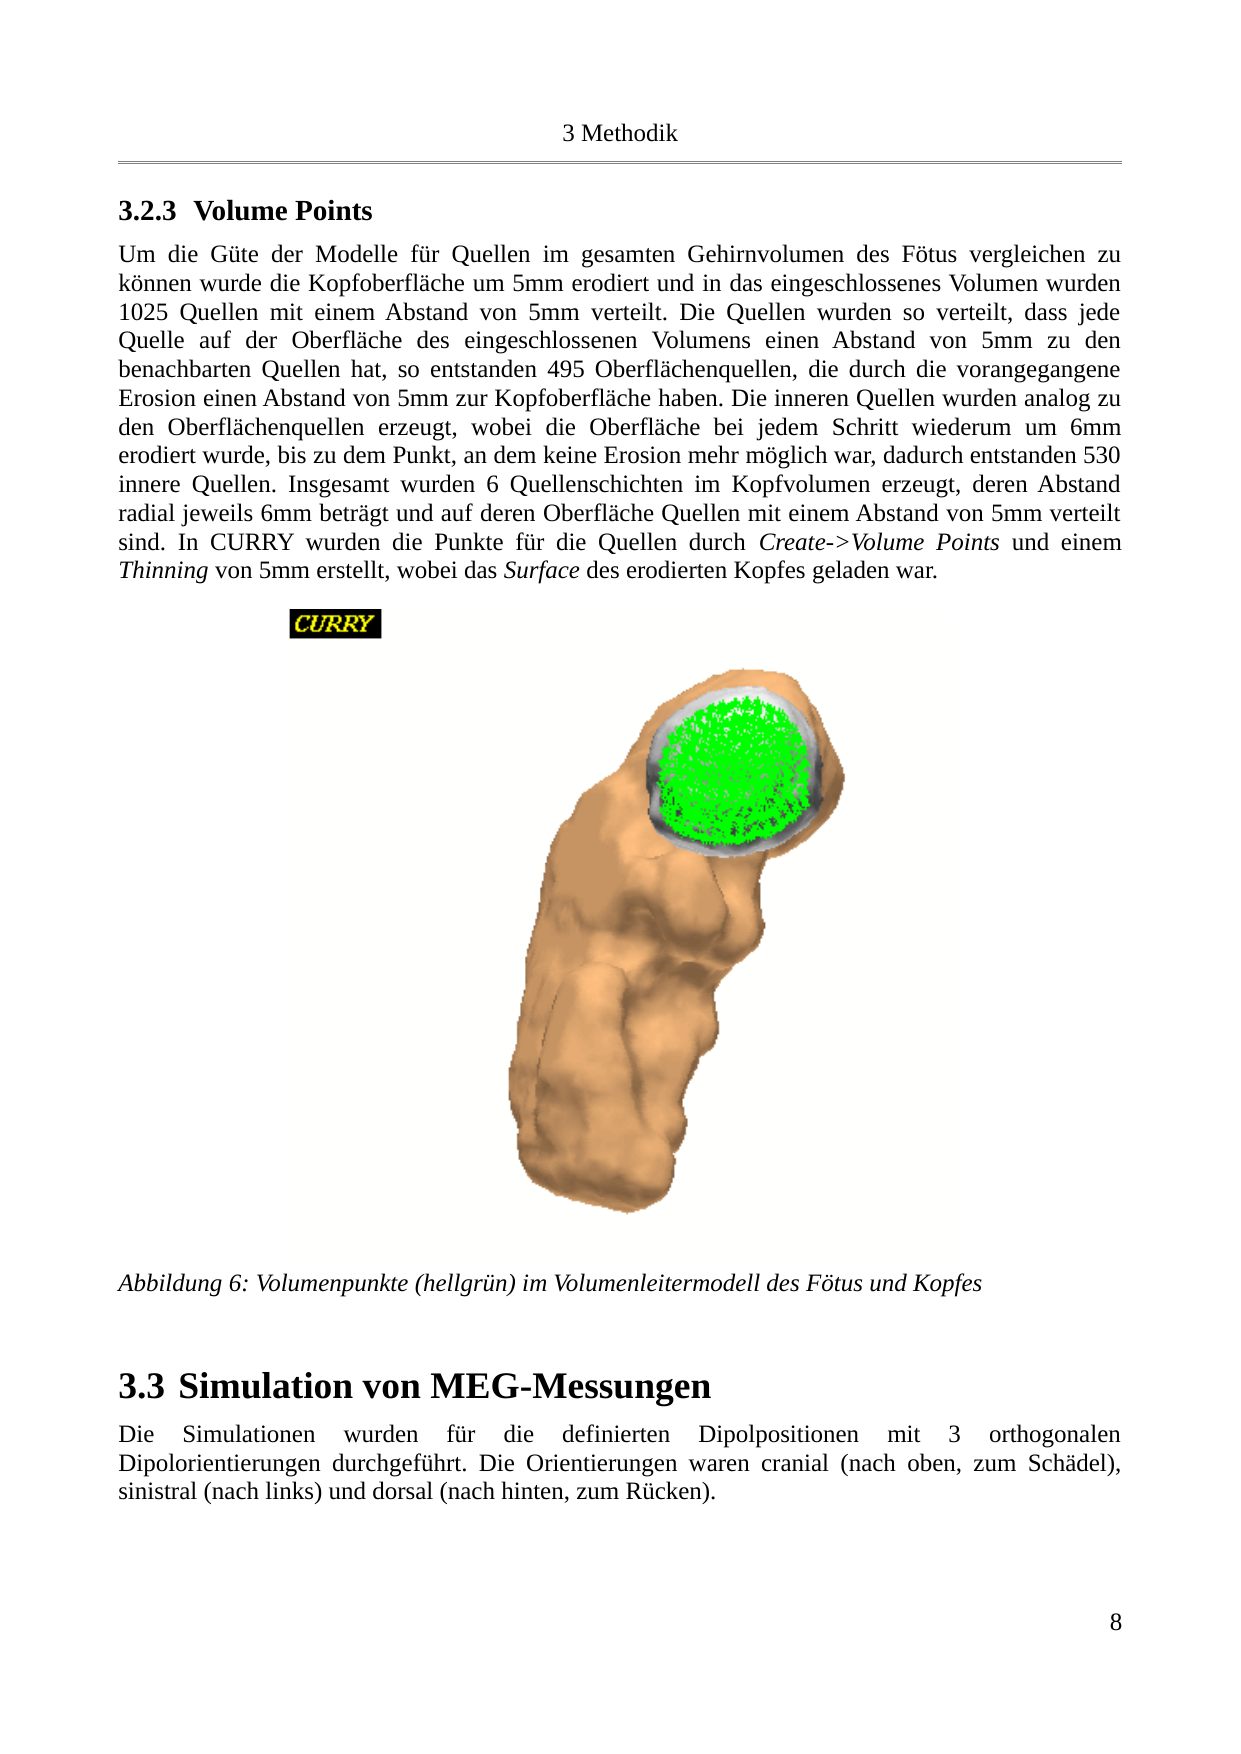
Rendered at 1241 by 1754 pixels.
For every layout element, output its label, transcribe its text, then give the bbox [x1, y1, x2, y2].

text Abbildung 6: Volumenpunkte (hellgrün) im Volumenleitermodell des Fötus und Kopfes [118, 609, 1122, 1297]
text Um die Güte der Modelle für Quellen im gesamten Gehirnvolumen des Fötus vergleichen zu können wurde die Kopfoberfläche um 5mm erodiert und in das eingeschlossenes Volumen wurden 1025 Quellen mit einem Abstand von 5mm verteilt. Die Quellen wurden so verteilt, dass jede Quelle auf der Oberfläche des eingeschlossenen Volumens einen Abstand von 5mm zu den benachbarten Quellen hat, so entstanden 495 Oberflächenquellen, die durch die vorangegangene Erosion einen Abstand von 5mm zur Kopfoberfläche haben. Die inneren Quellen wurden analog zu den Oberflächenquellen erzeugt, wobei die Oberfläche bei jedem Schritt wiederum um 6mm erodiert wurde, bis zu dem Punkt, an dem keine Erosion mehr möglich war, dadurch entstanden 530 innere Quellen. Insgesamt wurden 6 Quellenschichten im Kopfvolumen erzeugt, deren Abstand radial jeweils 6mm beträgt und auf deren Oberfläche Quellen mit einem Abstand von 5mm verteilt sind. In CURRY wurden die Punkte für die Quellen durch Create->Volume Points und einem Thinning von 5mm erstellt, wobei das Surface des erodierten Kopfes geladen war. [118, 239, 1122, 584]
subtitle Simulation von MEG-Messungen [118, 1363, 1122, 1406]
subtitle Volume Points [118, 193, 1122, 227]
text Die Simulationen wurden für die definierten Dipolpositionen mit 3 orthogonalen Dipolorientierungen durchgeführt. Die Orientierungen waren cranial (nach oben, zum Schädel), sinistral (nach links) und dorsal (nach hinten, zum Rücken). [118, 1419, 1122, 1505]
